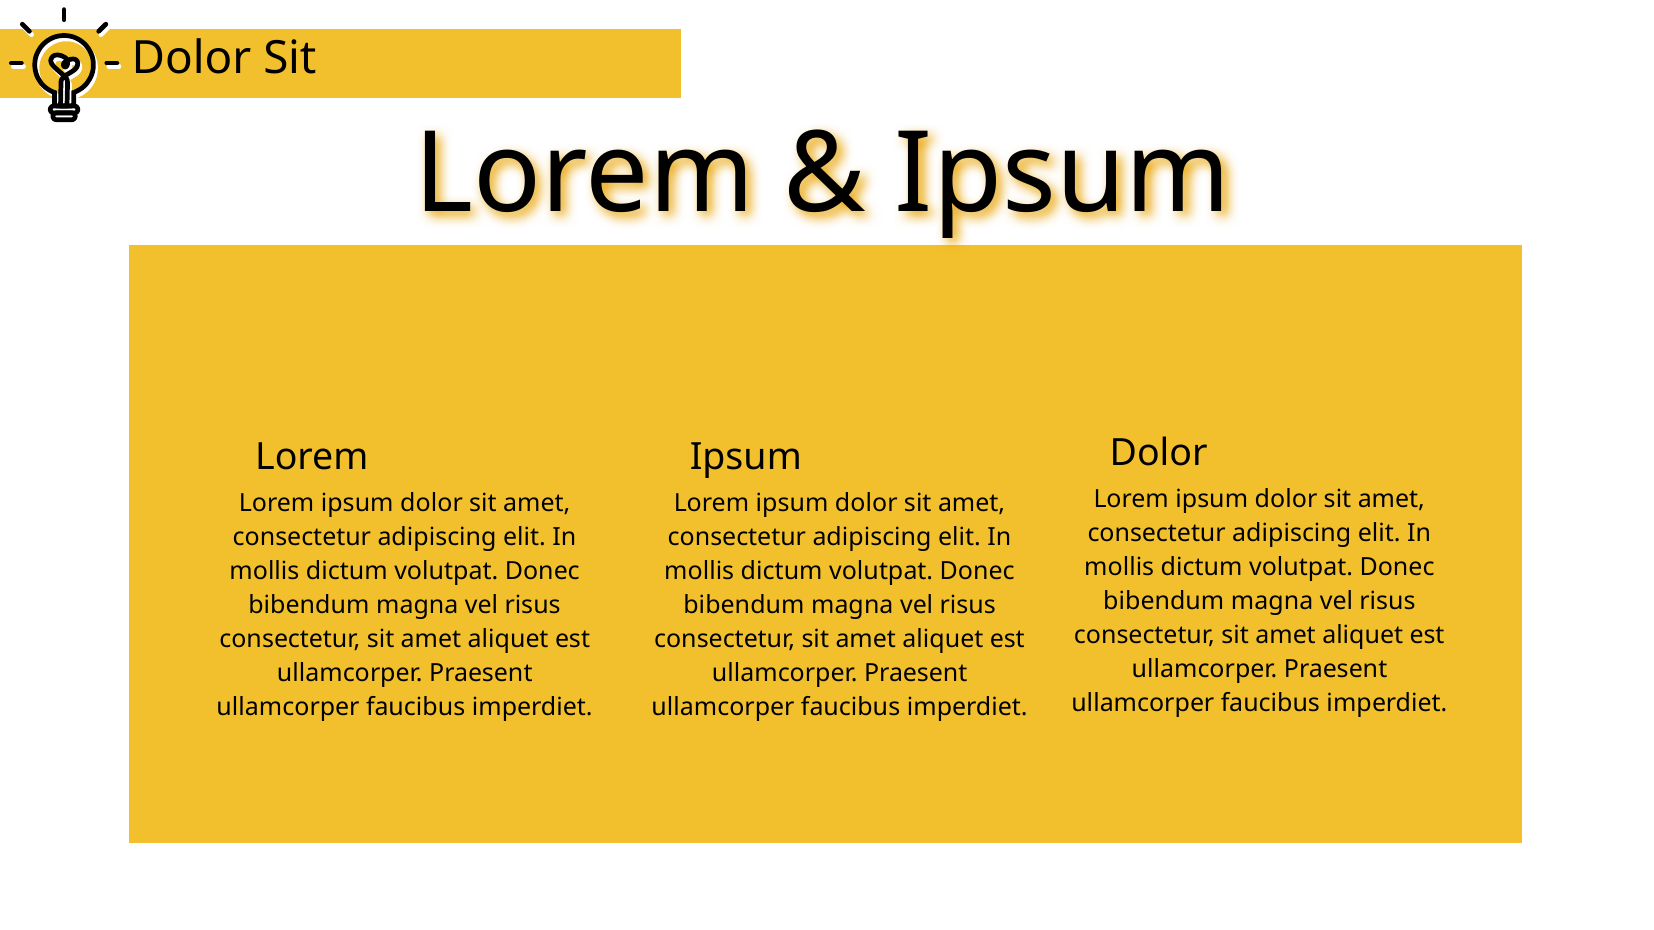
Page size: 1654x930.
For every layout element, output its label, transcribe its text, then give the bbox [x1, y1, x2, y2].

text_box Lorem ipsum dolor sit amet, consectetur adipiscing elit. In mollis dictum volutpat. Donec bibendum magna vel risus consectetur, sit amet aliquet est ullamcorper. Praesent ullamcorper faucibus imperdiet. [644, 484, 1035, 723]
title Dolor [1109, 425, 1425, 477]
title Lorem [254, 429, 570, 481]
title Lorem & Ipsum [265, 88, 1380, 248]
title Ipsum [689, 429, 1005, 481]
text_box Lorem ipsum dolor sit amet, consectetur adipiscing elit. In mollis dictum volutpat. Donec bibendum magna vel risus consectetur, sit amet aliquet est ullamcorper. Praesent ullamcorper faucibus imperdiet. [1064, 480, 1455, 719]
title Dolor Sit [131, 16, 578, 96]
text_box Lorem ipsum dolor sit amet, consectetur adipiscing elit. In mollis dictum volutpat. Donec bibendum magna vel risus consectetur, sit amet aliquet est ullamcorper. Praesent ullamcorper faucibus imperdiet. [209, 484, 600, 723]
